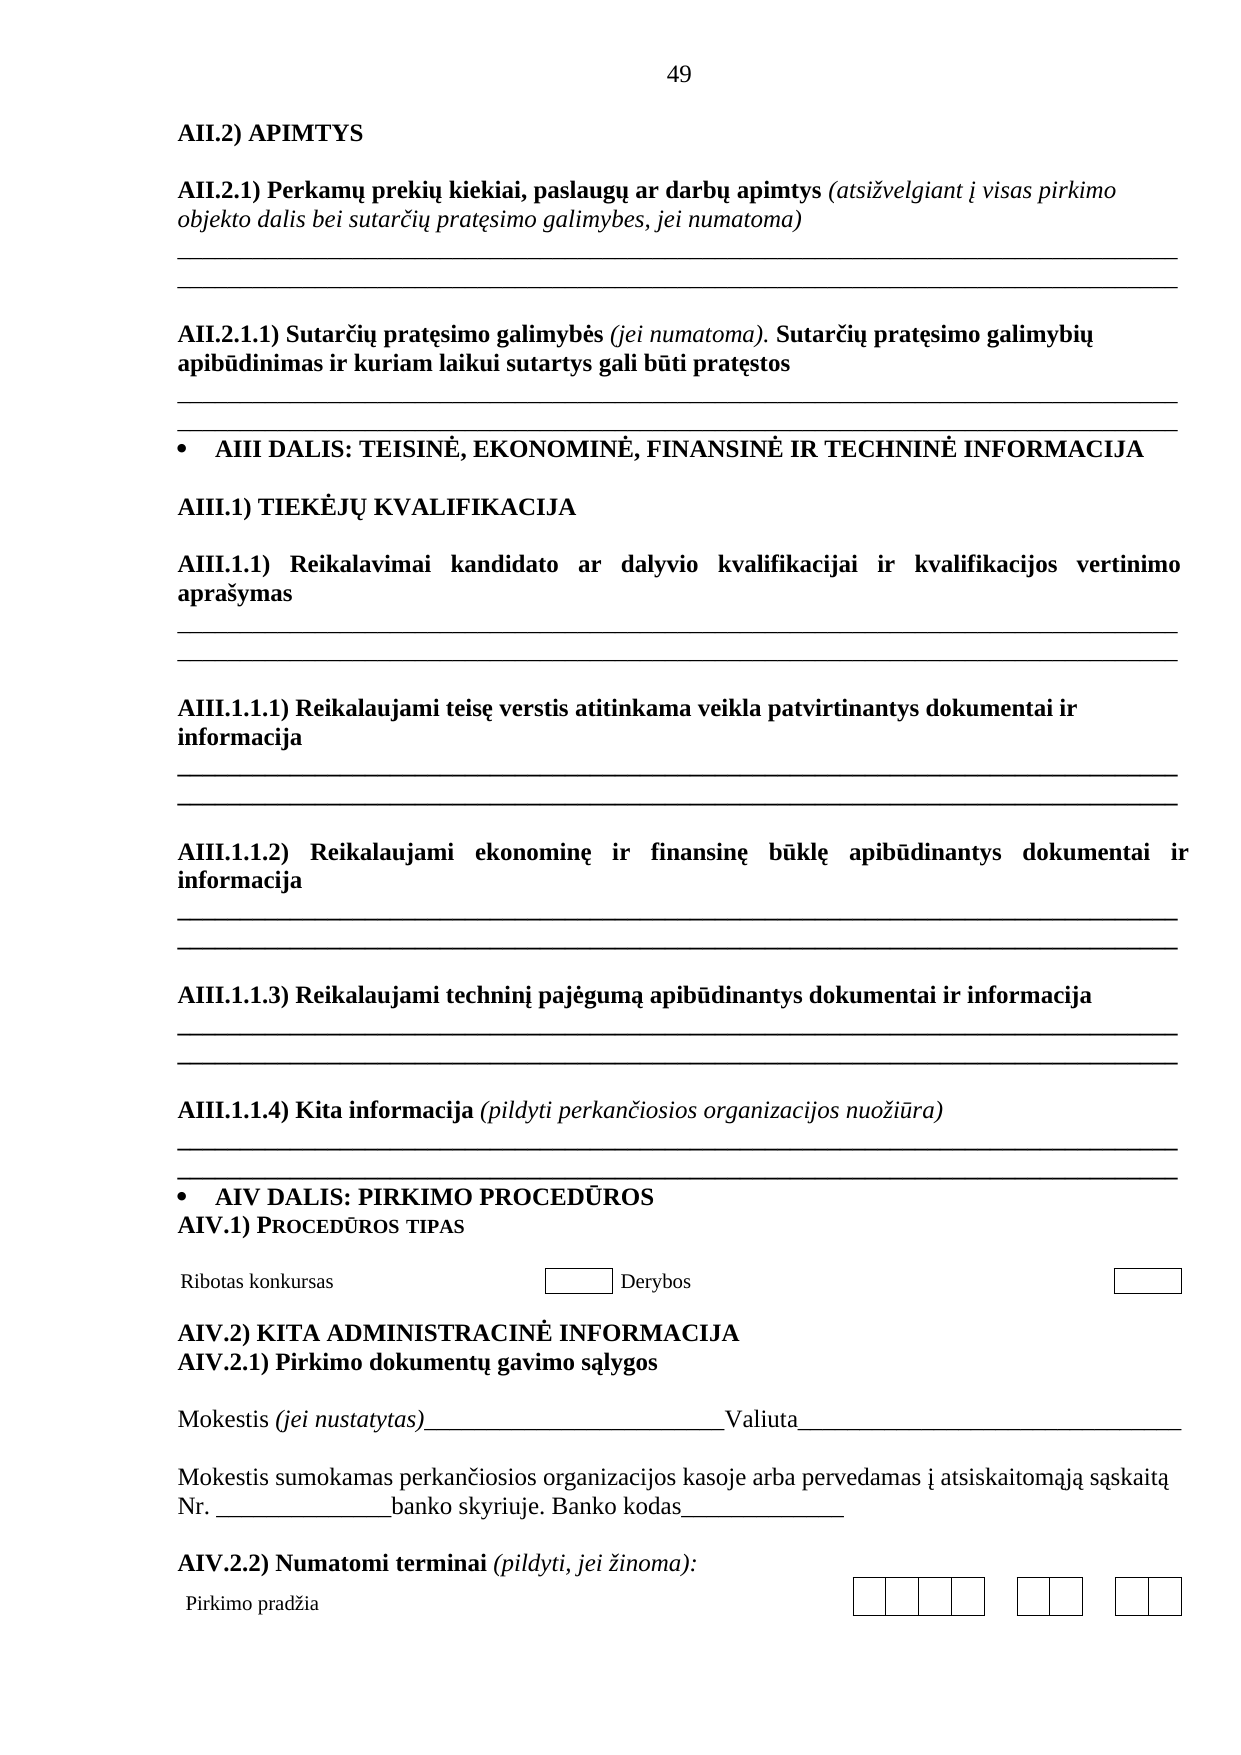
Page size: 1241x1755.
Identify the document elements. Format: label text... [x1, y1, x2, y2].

table_cell [177, 1293, 545, 1318]
text ________________________________________________________________________________________________________________________________________________________________ [177, 233, 1181, 291]
text AIII.1) TIEKĖJŲ KVALIFIKACIJA [177, 492, 1181, 521]
text AIV.1) Procedūros tipas [177, 1211, 1099, 1239]
text AII.2.1.1) Sutarčių pratęsimo galimybės (jei numatoma). Sutarčių pratęsimo galimybių apibūdinimas ir kuriam laikui sutartys gali būti pratęstos [177, 319, 1181, 377]
table_header [1050, 1578, 1082, 1615]
text AIV.2.1) Pirkimo dokumentų gavimo sąlygos [177, 1347, 1099, 1376]
text AII.2.1) Perkamų prekių kiekiai, paslaugų ar darbų apimtys (atsižvelgiant į visas pirkimo objekto dalis bei sutarčių pratęsimo galimybes, jei numatoma) [177, 176, 1181, 233]
table_header [1115, 1269, 1181, 1293]
text ________________________________________________________________________________________________________________________________________________________________ [177, 607, 1181, 664]
table_cell [545, 1294, 612, 1318]
text ________________________________________________________________________________________________________________________________________________________________ [177, 751, 1181, 808]
table_header [919, 1578, 951, 1615]
table_header [1116, 1578, 1148, 1615]
text Mokestis sumokamas perkančiosios organizacijos kasoje arba pervedamas į atsiskaitomąją sąskaitą Nr. ______________banko skyriuje. Banko kodas_____________ [177, 1462, 1181, 1519]
table_header [546, 1269, 612, 1293]
table_header [1149, 1578, 1181, 1615]
table_cell [1114, 1294, 1181, 1318]
text AIII.1.1.3) Reikalaujami techninį pajėgumą apibūdinantys dokumentai ir informacija [177, 981, 1181, 1009]
text AIII.1.1.4) Kita informacija (pildyti perkančiosios organizacijos nuožiūra) [177, 1096, 1181, 1124]
text ________________________________________________________________________________________________________________________________________________________________ [177, 894, 1181, 952]
table_cell [612, 1293, 1114, 1318]
text ________________________________________________________________________________________________________________________________________________________________ [177, 1009, 1181, 1067]
table_header Ribotas konkursas [177, 1268, 545, 1293]
text AIV.2) KITA ADMINISTRACINĖ INFORMACIJA [177, 1318, 1099, 1347]
table_header [1083, 1577, 1115, 1615]
text AIII.1.1) Reikalavimai kandidato ar dalyvio kvalifikacijai ir kvalifikacijos vertinimo aprašymas [177, 549, 1181, 607]
text Mokestis (jei nustatytas)________________________Valiuta [177, 1404, 1181, 1433]
text  AIV DALIS: PIRKIMO PROCEDŪROS [177, 1182, 1181, 1211]
text AIV.2.2) Numatomi terminai (pildyti, jei žinoma): [177, 1548, 1181, 1577]
text ________________________________________________________________________________ [177, 406, 1181, 434]
table_header Derybos [613, 1268, 1114, 1293]
table_header [952, 1578, 984, 1615]
table_header [854, 1578, 885, 1615]
text ________________________________________________________________________________________________________________________________________________________________ [177, 1124, 1181, 1182]
text  AIII DALIS: TEISINĖ, EKONOMINĖ, FINANSINĖ IR TECHNINĖ INFORMACIJA [177, 434, 1181, 463]
text AIII.1.1.2) Reikalaujami ekonominę ir finansinę būklę apibūdinantys dokumentai ir informacija [177, 837, 1190, 894]
text AII.2) APIMTYS [177, 118, 1181, 147]
text ________________________________________________________________________________ [177, 377, 1181, 406]
table_header [1018, 1578, 1049, 1615]
table_header [985, 1577, 1017, 1615]
text AIII.1.1.1) Reikalaujami teisę verstis atitinkama veikla patvirtinantys dokumentai ir informacija [177, 693, 1181, 751]
table_header [886, 1578, 918, 1615]
table_header Pirkimo pradžia [177, 1577, 853, 1615]
